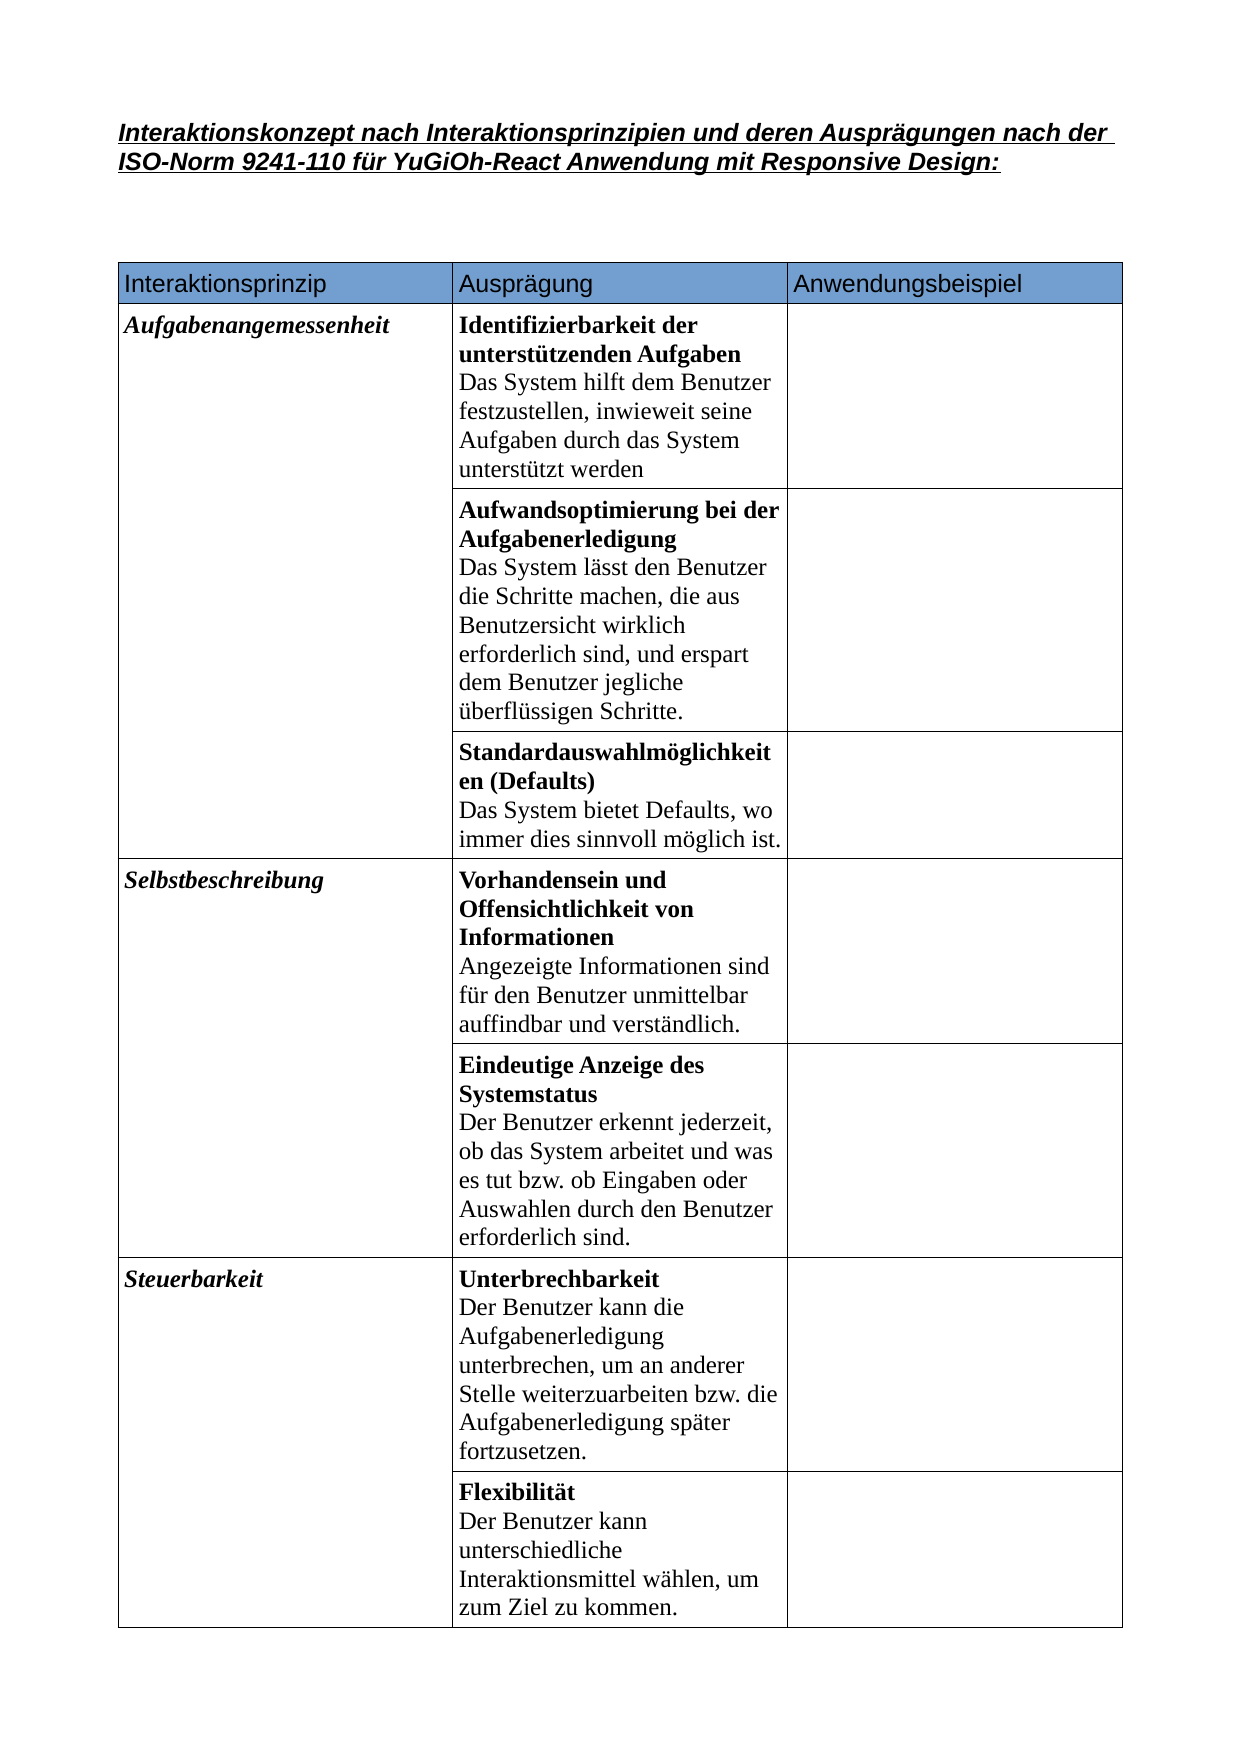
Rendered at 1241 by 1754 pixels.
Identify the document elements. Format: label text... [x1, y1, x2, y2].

table_cell Steuerbarkeit [119, 1258, 452, 1627]
table_cell [788, 1258, 1122, 1471]
table_cell [788, 304, 1122, 488]
table_cell Flexibilität Der Benutzer kann unterschiedliche Interaktionsmittel wählen, um zum Ziel zu kommen. [453, 1472, 787, 1627]
table_cell [788, 1472, 1122, 1627]
table_cell Standardauswahlmöglichkeiten (Defaults) Das System bietet Defaults, wo immer dies sinnvoll möglich ist. [453, 732, 787, 858]
table_cell [788, 489, 1122, 731]
table_header Interaktionsprinzip [119, 263, 452, 303]
table_cell Unterbrechbarkeit Der Benutzer kann die Aufgabenerledigung unterbrechen, um an anderer Stelle weiterzuarbeiten bzw. die Aufgabenerledigung später fortzusetzen. [453, 1258, 787, 1471]
table_cell [788, 732, 1122, 858]
table_cell Selbstbeschreibung [119, 859, 452, 1257]
table_cell [788, 1044, 1122, 1257]
table_cell Aufgabenangemessenheit [119, 304, 452, 858]
table_cell Eindeutige Anzeige des Systemstatus Der Benutzer erkennt jederzeit, ob das System arbeitet und was es tut bzw. ob Eingaben oder Auswahlen durch den Benutzer erforderlich sind. [453, 1044, 787, 1257]
table_header Anwendungsbeispiel [788, 263, 1122, 303]
table_cell [788, 859, 1122, 1043]
table_header Ausprägung [453, 263, 787, 303]
table_cell Aufwandsoptimierung bei der Aufgabenerledigung Das System lässt den Benutzer die Schritte machen, die aus Benutzersicht wirklich erforderlich sind, und erspart dem Benutzer jegliche überflüssigen Schritte. [453, 489, 787, 731]
table_cell Identifizierbarkeit der unterstützenden Aufgaben Das System hilft dem Benutzer festzustellen, inwieweit seine Aufgaben durch das System unterstützt werden [453, 304, 787, 488]
text Interaktionskonzept nach Interaktionsprinzipien und deren Ausprägungen nach der ISO-Norm 9241-110 für YuGiOh-React Anwendung mit Responsive Design: [118, 118, 1122, 176]
table_cell Vorhandensein und Offensichtlichkeit von Informationen Angezeigte Informationen sind für den Benutzer unmittelbar auffindbar und verständlich. [453, 859, 787, 1043]
